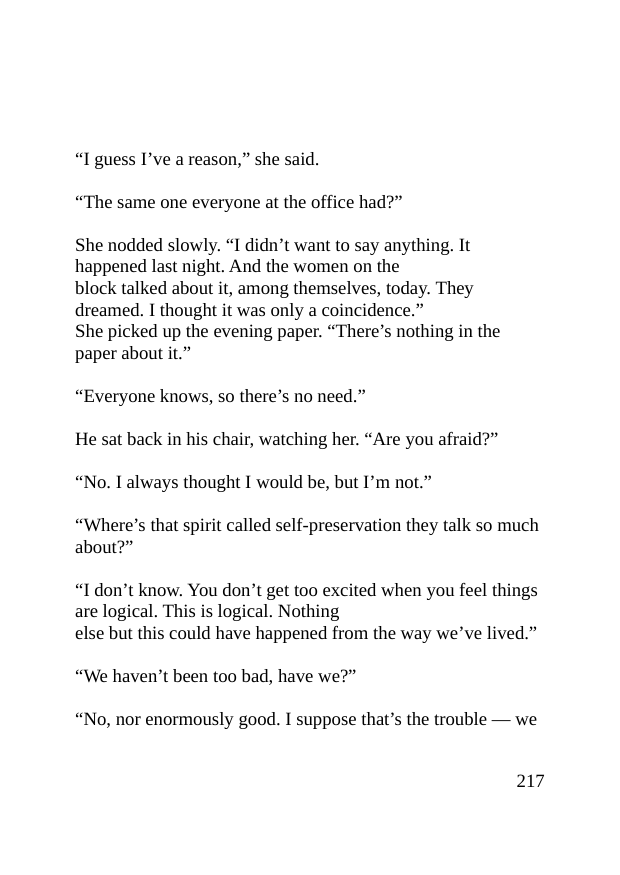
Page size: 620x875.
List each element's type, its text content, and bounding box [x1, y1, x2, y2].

text “I guess I’ve a reason,” she said. “The same one everyone at the office had?” She nodded slowly. “I didn’t want to say anything. It happened last night. And the women on the block talked about it, among themselves, today. They dreamed. I thought it was only a coincidence.” She picked up the evening paper. “There’s nothing in the paper about it.” “Everyone knows, so there’s no need.” He sat back in his chair, watching her. “Are you afraid?” “No. I always thought I would be, but I’m not.” “Where’s that spirit called self-preservation they talk so much about?” “I don’t know. You don’t get too excited when you feel things are logical. This is logical. Nothing else but this could have happened from the way we’ve lived.” “We haven’t been too bad, have we?” “No, nor enormously good. I suppose that’s the trouble — we [75, 126, 544, 730]
